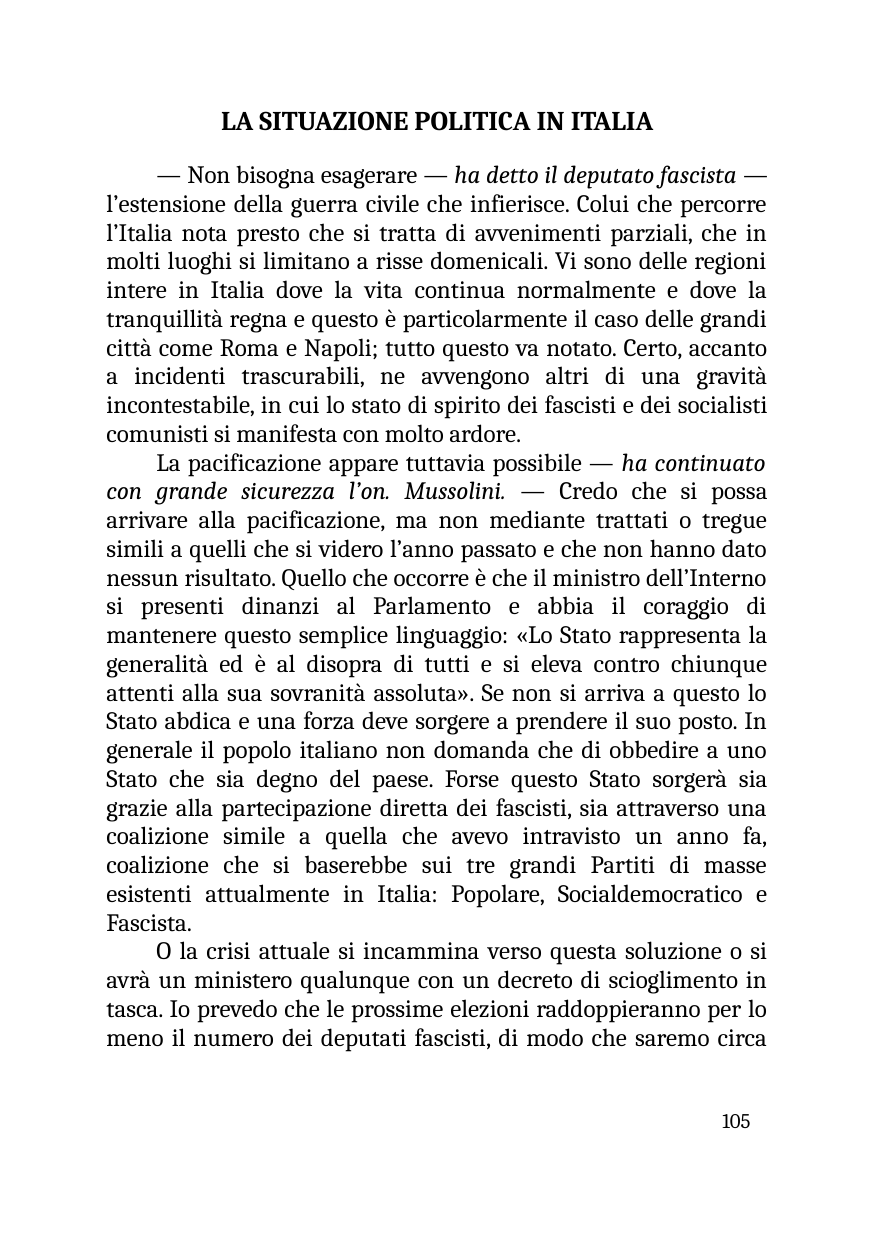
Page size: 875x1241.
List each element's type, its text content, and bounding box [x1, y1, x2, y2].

text O la crisi attuale si incammina verso questa soluzione o si avrà un ministero qualunque con un decreto di scioglimento in tasca. Io prevedo che le prossime elezioni raddoppieranno per lo meno il numero dei deputati fascisti, di modo che saremo circa [106, 937, 768, 1052]
text La pacificazione appare tuttavia possibile — ha continuato con grande sicurezza l’on. Mussolini. — Credo che si possa arrivare alla pacificazione, ma non mediante trattati o tregue simili a quelli che si videro l’anno passato e che non hanno dato nessun risultato. Quello che occorre è che il ministro dell’Interno si presenti dinanzi al Parlamento e abbia il coraggio di mantenere questo semplice linguaggio: «Lo Stato rappresenta la generalità ed è al disopra di tutti e si eleva contro chiunque attenti alla sua sovranità assoluta». Se non si arriva a questo lo Stato abdica e una forza deve sorgere a prendere il suo posto. In generale il popolo italiano non domanda che di obbedire a uno Stato che sia degno del paese. Forse questo Stato sorgerà sia grazie alla partecipazione diretta dei fascisti, sia attraverso una coalizione simile a quella che avevo intravisto un anno fa, coalizione che si baserebbe sui tre grandi Partiti di masse esistenti attualmente in Italia: Popolare, Socialdemocratico e Fascista. [106, 448, 768, 937]
text — Non bisogna esagerare — ha detto il deputato fascista — l’estensione della guerra civile che infierisce. Colui che percorre l’Italia nota presto che si tratta di avvenimenti parziali, che in molti luoghi si limitano a risse domenicali. Vi sono delle regioni intere in Italia dove la vita continua normalmente e dove la tranquillità regna e questo è particolarmente il caso delle grandi città come Roma e Napoli; tutto questo va notato. Certo, accanto a incidenti trascurabili, ne avvengono altri di una gravità incontestabile, in cui lo stato di spirito dei fascisti e dei socialisti comunisti si manifesta con molto ardore. [106, 161, 768, 448]
subtitle LA SITUAZIONE POLITICA IN ITALIA [106, 106, 768, 137]
